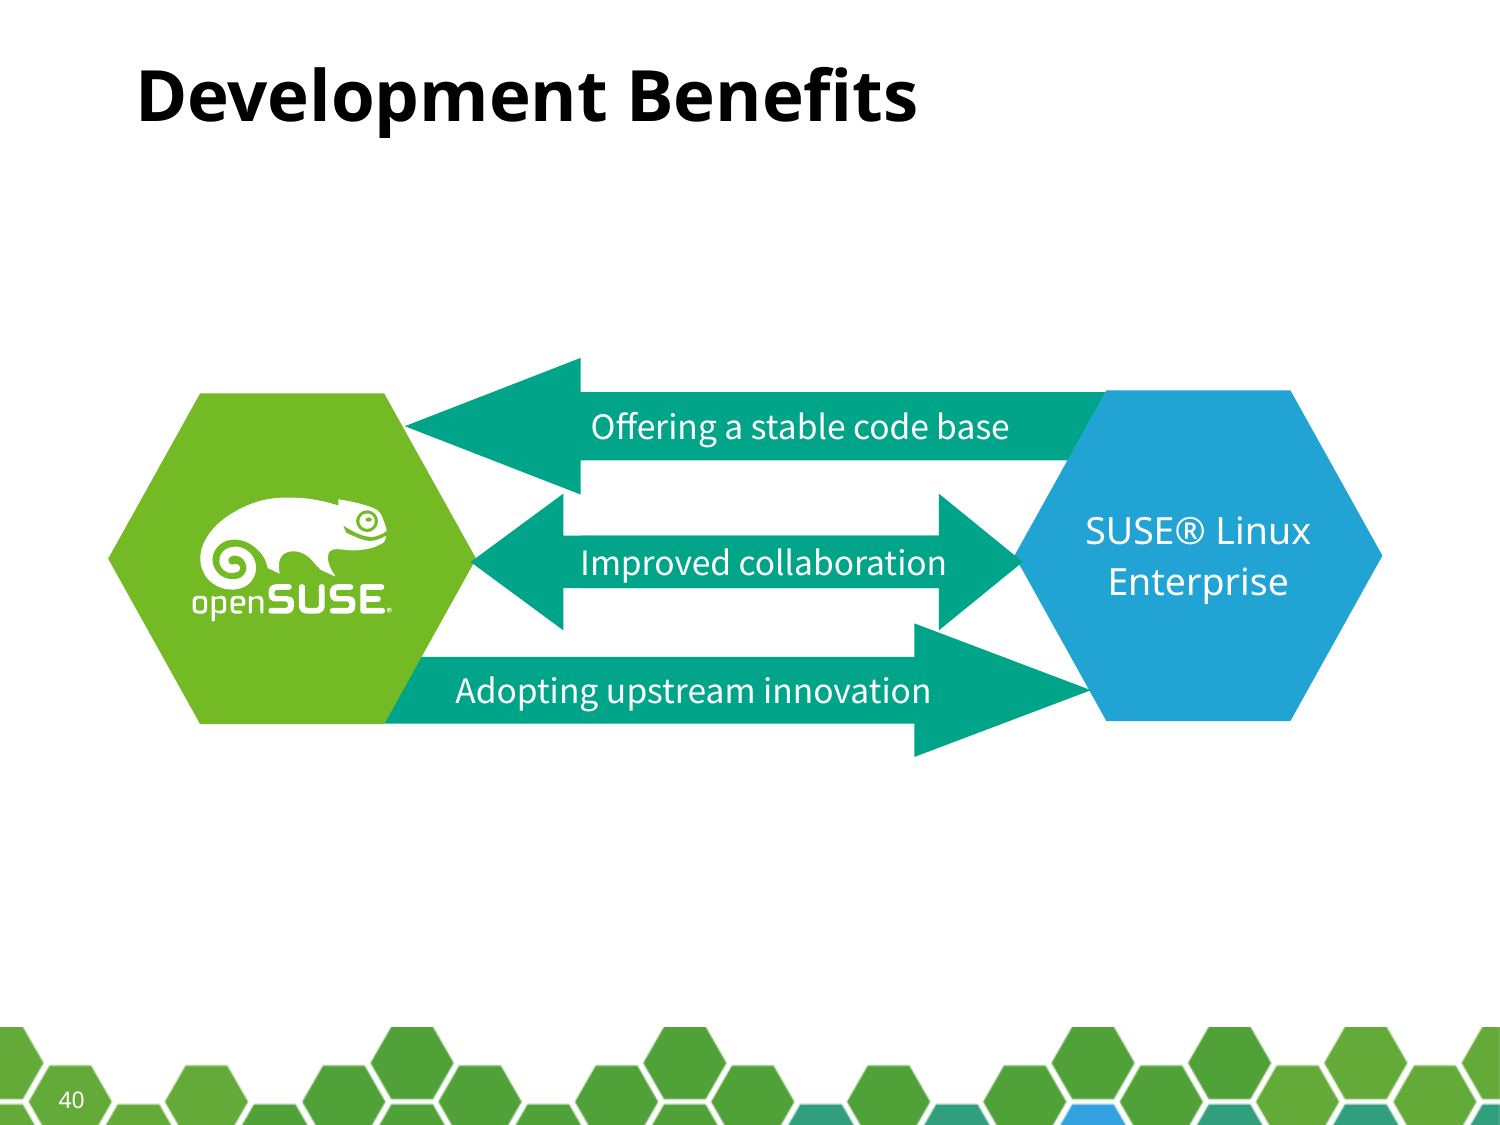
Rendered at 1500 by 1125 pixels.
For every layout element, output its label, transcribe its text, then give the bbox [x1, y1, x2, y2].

picture [192, 497, 392, 622]
text_box [108, 393, 476, 725]
text_box SUSE® Linux Enterprise [1015, 390, 1383, 722]
text_box Offering a stable code base [404, 357, 1104, 495]
title Development Benefits [135, 12, 1372, 175]
text_box Adopting upstream innovation [385, 623, 1091, 757]
text_box Improved collaboration [470, 493, 977, 631]
picture [0, 1027, 1500, 1125]
